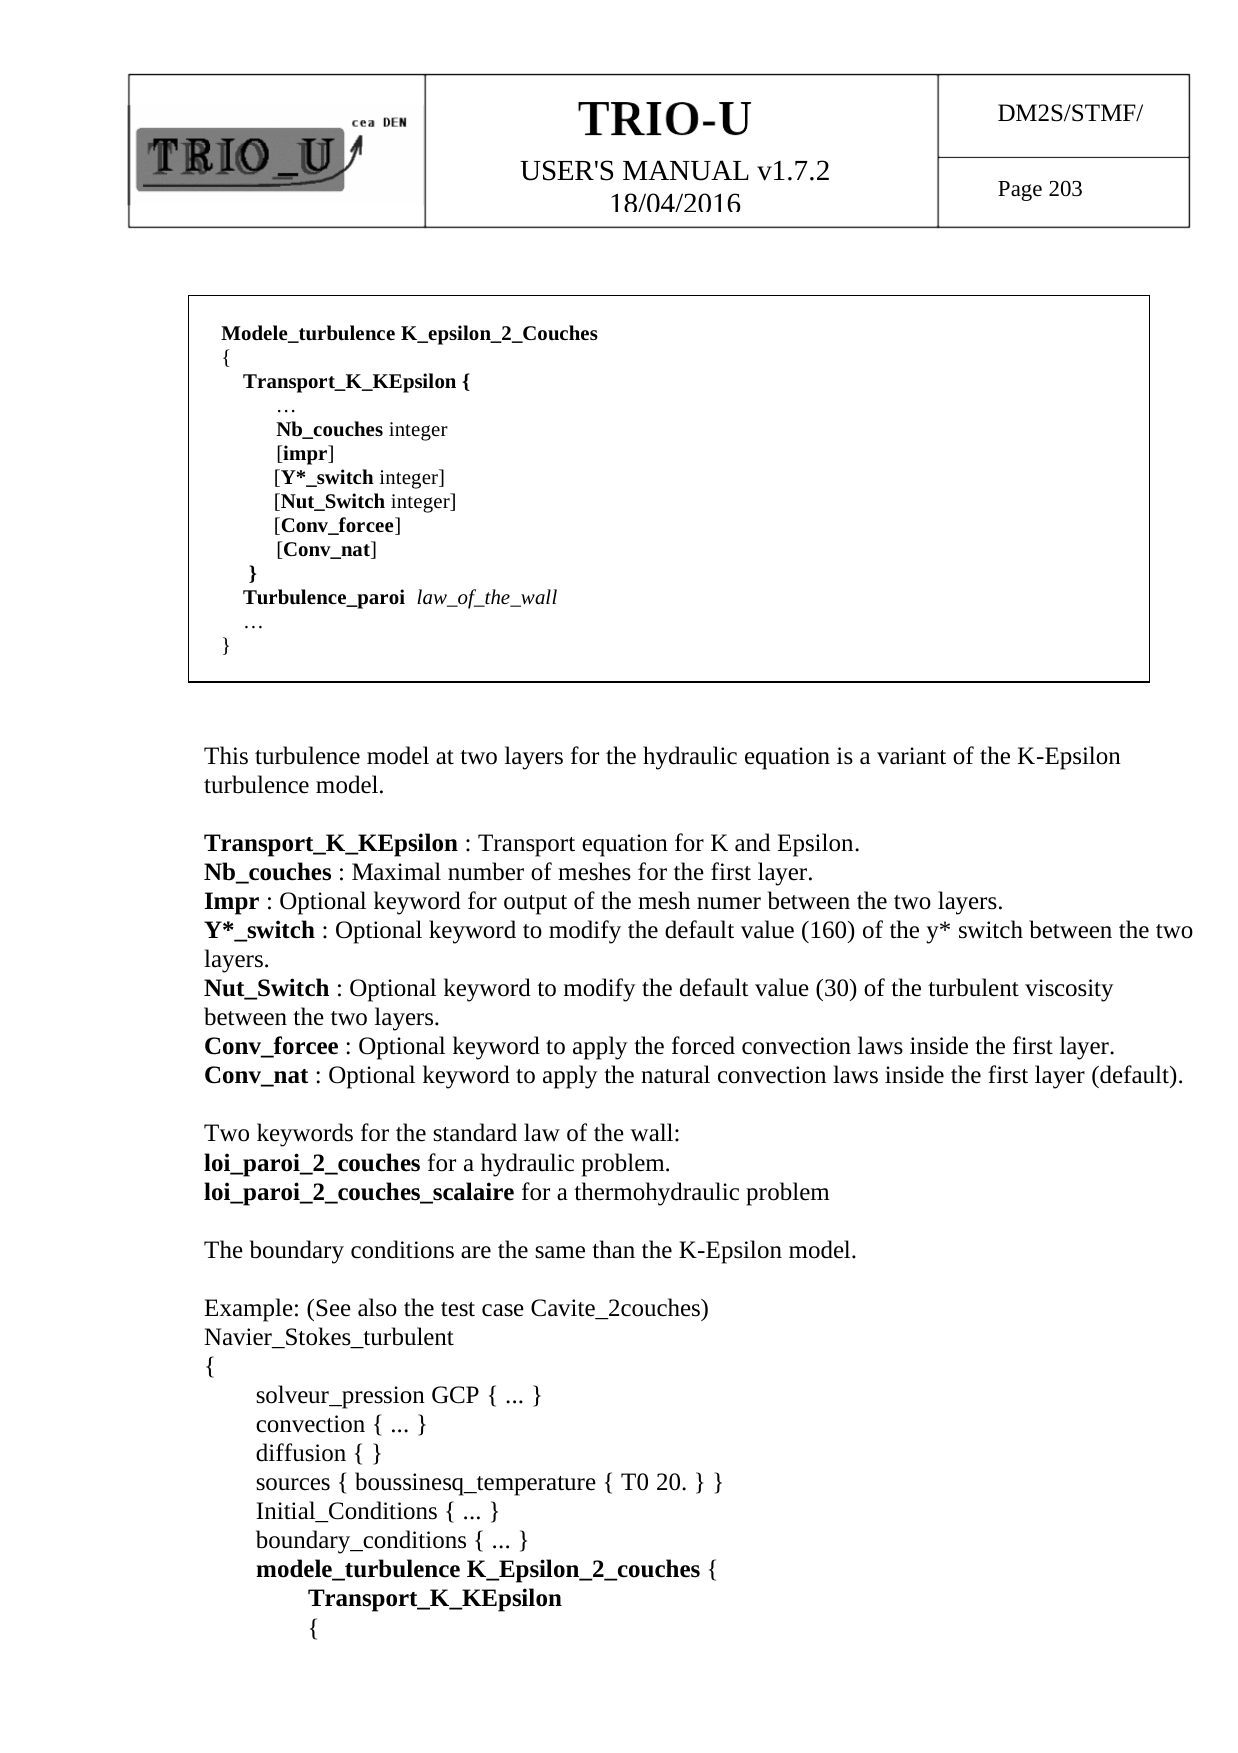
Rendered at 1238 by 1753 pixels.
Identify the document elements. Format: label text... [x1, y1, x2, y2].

text modele_turbulence K_Epsilon_2_couches { [204, 1554, 1196, 1583]
text loi_paroi_2_couches_scalaire for a thermohydraulic problem [204, 1176, 1196, 1206]
text The boundary conditions are the same than the K-Epsilon model. [204, 1234, 1196, 1264]
text sources { boussinesq_temperature { T0 20. } } [115, 1467, 1196, 1496]
text boundary_conditions { ... } [115, 1525, 1196, 1554]
table_header Modele_turbulence K_epsilon_2_Couches { Transport_K_KEpsilon { … Nb_couches integer [impr] [Y*_switch integer] [Nut_Switch integer] [Conv_forcee] [Conv_nat] } Turbulence_paroi law_of_the_wall … } [189, 296, 1149, 681]
text solveur_pression GCP { ... } [115, 1380, 1196, 1409]
text loi_paroi_2_couches for a hydraulic problem. [204, 1147, 1196, 1176]
text Two keywords for the standard law of the wall: [204, 1118, 1196, 1147]
text Nb_couches : Maximal number of meshes for the first layer. [204, 857, 1196, 886]
text Conv_forcee : Optional keyword to apply the forced convection laws inside the first layer. [204, 1031, 1196, 1060]
text Impr : Optional keyword for output of the mesh numer between the two layers. [204, 886, 1196, 915]
text { [115, 1351, 1196, 1380]
text Example: (See also the test case Cavite_2couches) [204, 1293, 1196, 1322]
text Transport_K_KEpsilon : Transport equation for K and Epsilon. [204, 828, 1196, 857]
text Initial_Conditions { ... } [115, 1496, 1196, 1525]
text Nut_Switch : Optional keyword to modify the default value (30) of the turbulent viscosity between the two layers. [204, 973, 1196, 1031]
text Conv_nat : Optional keyword to apply the natural convection laws inside the first layer (default). [204, 1060, 1196, 1089]
text convection { ... } [115, 1409, 1196, 1438]
text Y*_switch : Optional keyword to modify the default value (160) of the y* switch between the two layers. [204, 915, 1196, 973]
text diffusion { } [115, 1438, 1196, 1467]
text This turbulence model at two layers for the hydraulic equation is a variant of the K-Epsilon turbulence model. [204, 741, 1196, 799]
text Transport_K_KEpsilon [115, 1583, 1196, 1612]
text { [115, 1612, 1196, 1641]
text Navier_Stokes_turbulent [115, 1322, 1196, 1351]
